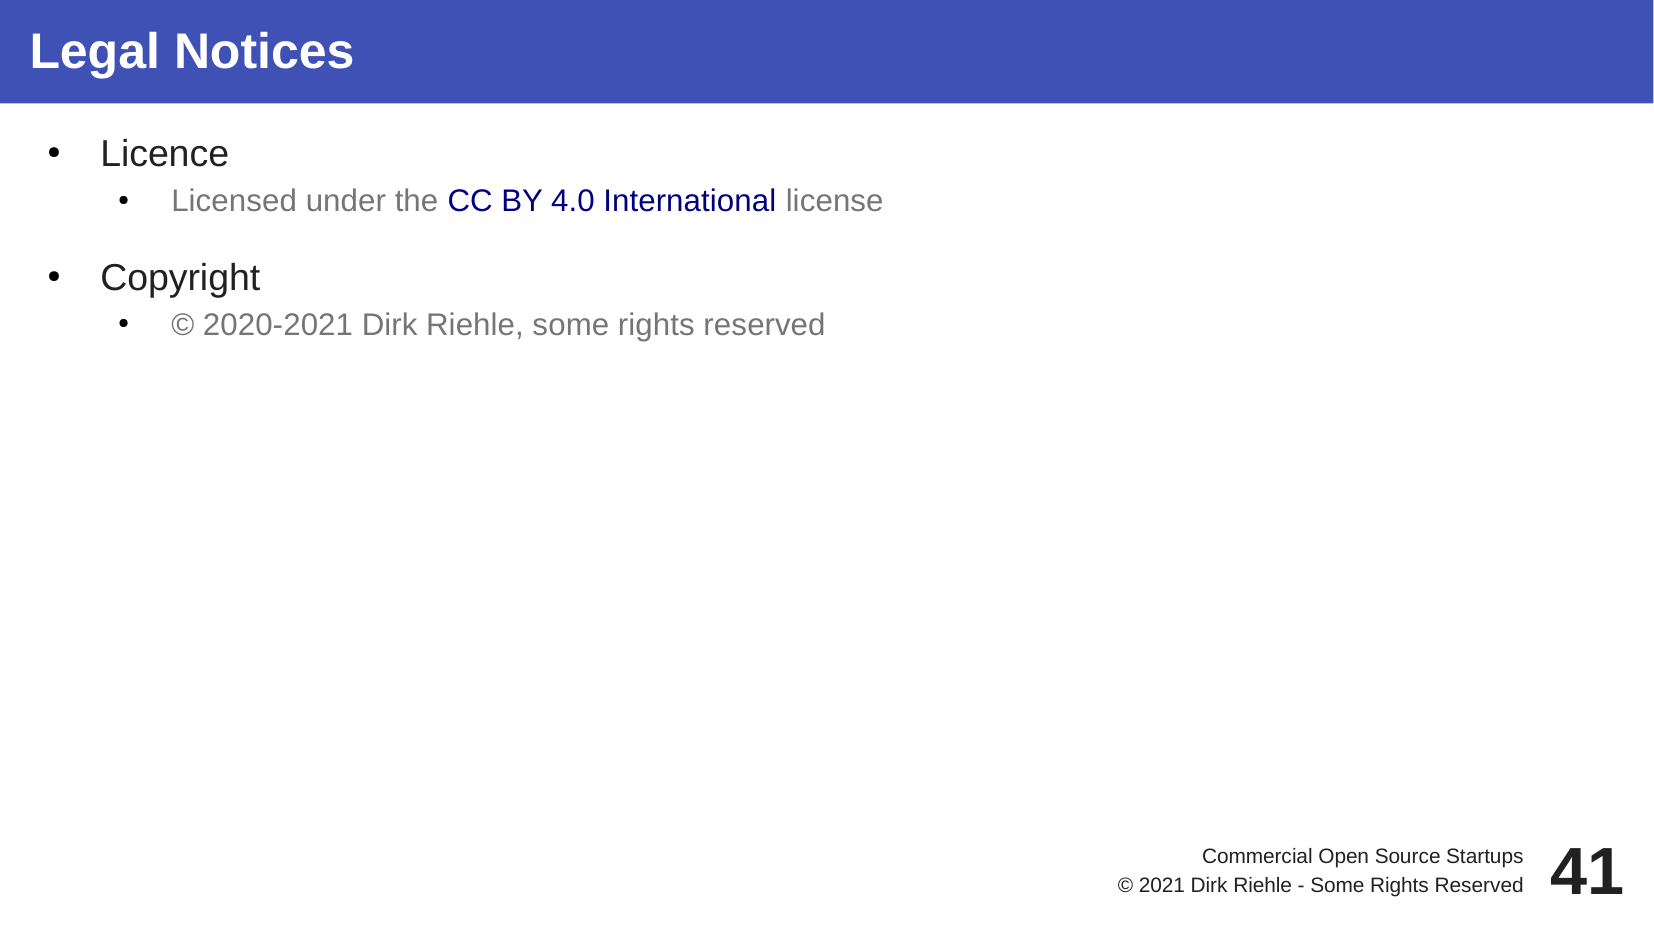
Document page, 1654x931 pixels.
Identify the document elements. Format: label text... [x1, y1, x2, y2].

list Licence Licensed under the CC BY 4.0 International license Copyright © 2020-2021 Dirk Riehle, some rights reserved [29, 132, 1625, 813]
title Legal Notices [0, 0, 1654, 104]
